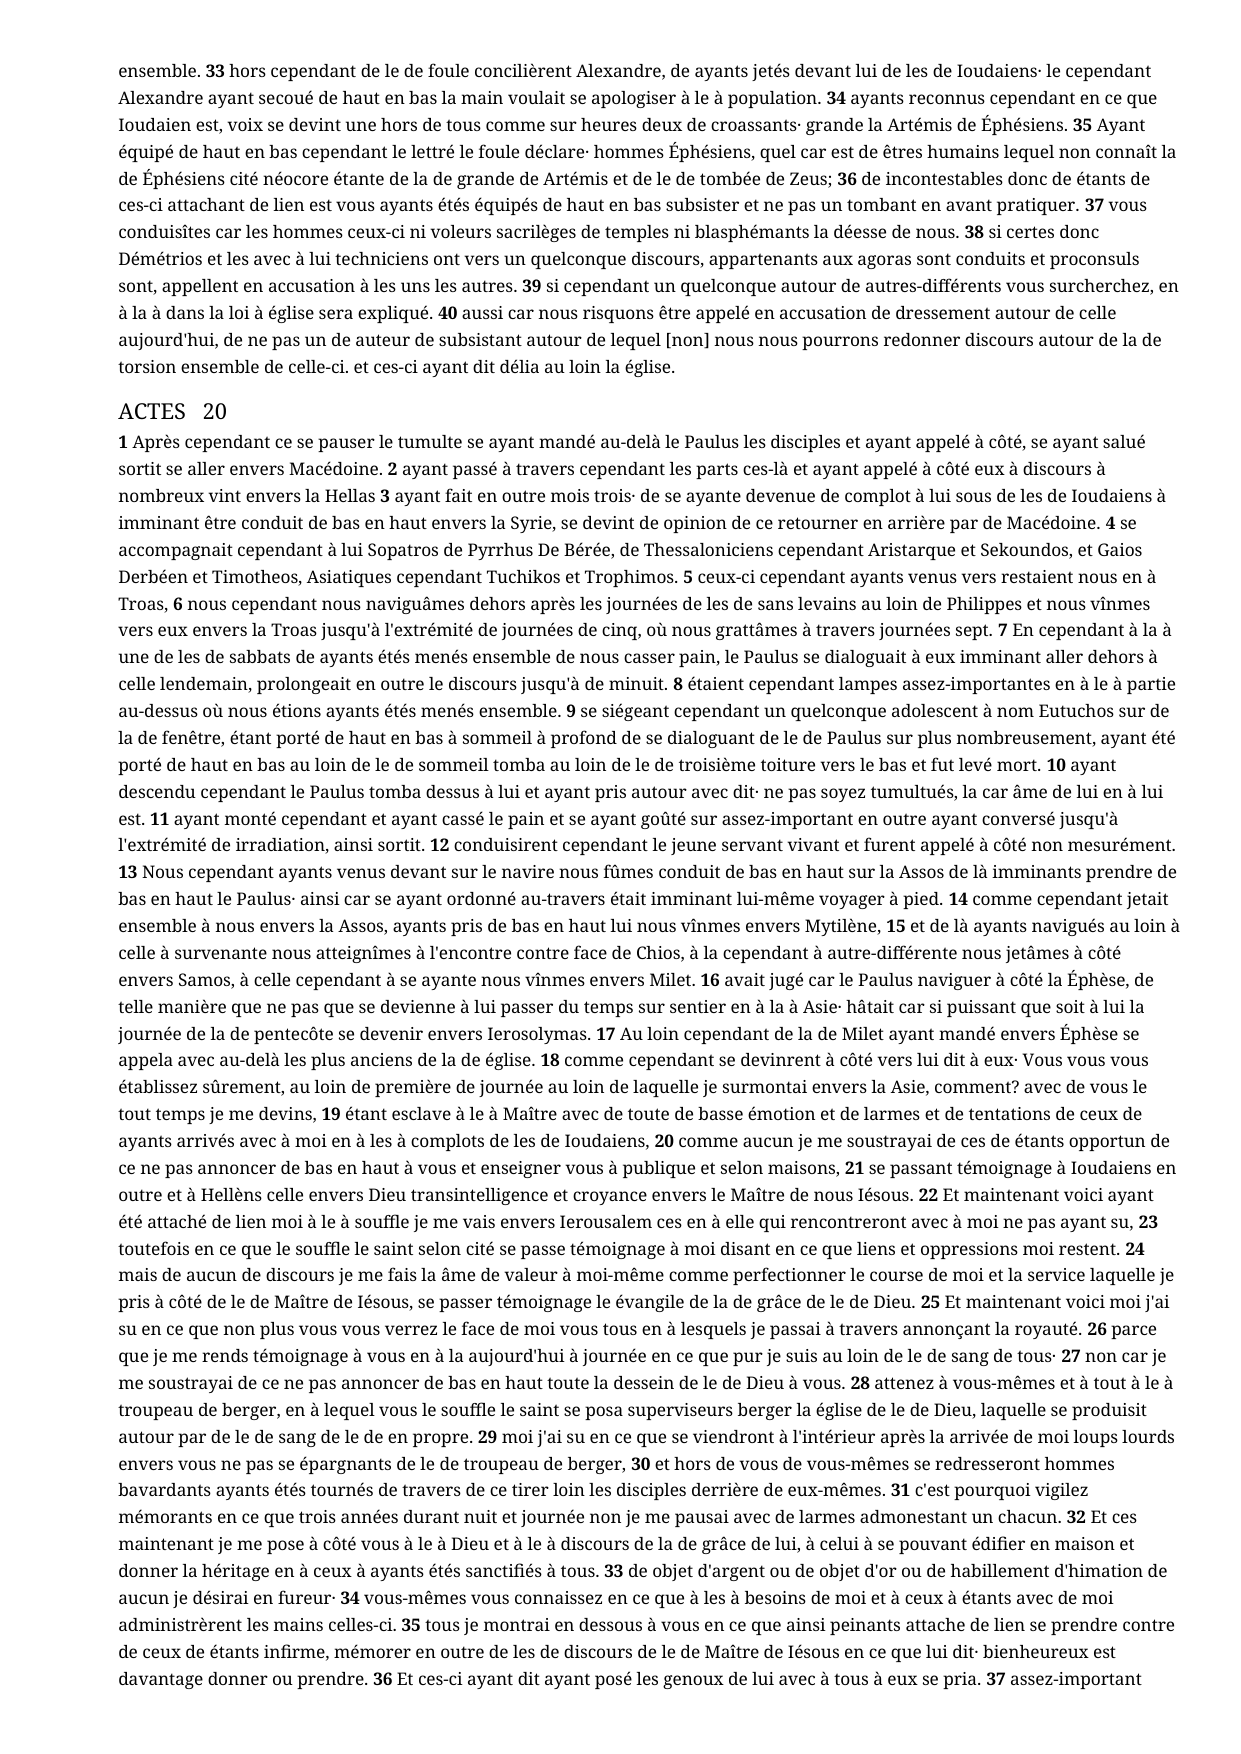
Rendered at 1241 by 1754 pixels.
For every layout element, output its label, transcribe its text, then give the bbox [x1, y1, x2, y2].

text ensemble. 33 hors cependant de le de foule concilièrent Alexandre, de ayants jetés devant lui de les de Ioudaiens· le cependant Alexandre ayant secoué de haut en bas la main voulait se apologiser à le à population. 34 ayants reconnus cependant en ce que Ioudaien est, voix se devint une hors de tous comme sur heures deux de croassants· grande la Artémis de Éphésiens. 35 Ayant équipé de haut en bas cependant le lettré le foule déclare· hommes Éphésiens, quel car est de êtres humains lequel non connaît la de Éphésiens cité néocore étante de la de grande de Artémis et de le de tombée de Zeus; 36 de incontestables donc de étants de ces-ci attachant de lien est vous ayants étés équipés de haut en bas subsister et ne pas un tombant en avant pratiquer. 37 vous conduisîtes car les hommes ceux-ci ni voleurs sacrilèges de temples ni blasphémants la déesse de nous. 38 si certes donc Démétrios et les avec à lui techniciens ont vers un quelconque discours, appartenants aux agoras sont conduits et proconsuls sont, appellent en accusation à les uns les autres. 39 si cependant un quelconque autour de autres-différents vous surcherchez, en à la à dans la loi à église sera expliqué. 40 aussi car nous risquons être appelé en accusation de dressement autour de celle aujourd'hui, de ne pas un de auteur de subsistant autour de lequel [non] nous nous pourrons redonner discours autour de la de torsion ensemble de celle-ci. et ces-ci ayant dit délia au loin la église. [118, 59, 1181, 378]
text ACTES 20 [118, 396, 1181, 426]
text 1 Après cependant ce se pauser le tumulte se ayant mandé au-delà le Paulus les disciples et ayant appelé à côté, se ayant salué sortit se aller envers Macédoine. 2 ayant passé à travers cependant les parts ces-là et ayant appelé à côté eux à discours à nombreux vint envers la Hellas 3 ayant fait en outre mois trois· de se ayante devenue de complot à lui sous de les de Ioudaiens à imminant être conduit de bas en haut envers la Syrie, se devint de opinion de ce retourner en arrière par de Macédoine. 4 se accompagnait cependant à lui Sopatros de Pyrrhus De Bérée, de Thessaloniciens cependant Aristarque et Sekoundos, et Gaios Derbéen et Timotheos, Asiatiques cependant Tuchikos et Trophimos. 5 ceux-ci cependant ayants venus vers restaient nous en à Troas, 6 nous cependant nous naviguâmes dehors après les journées de les de sans levains au loin de Philippes et nous vînmes vers eux envers la Troas jusqu'à l'extrémité de journées de cinq, où nous grattâmes à travers journées sept. 7 En cependant à la à une de les de sabbats de ayants étés menés ensemble de nous casser pain, le Paulus se dialoguait à eux imminant aller dehors à celle lendemain, prolongeait en outre le discours jusqu'à de minuit. 8 étaient cependant lampes assez-importantes en à le à partie au-dessus où nous étions ayants étés menés ensemble. 9 se siégeant cependant un quelconque adolescent à nom Eutuchos sur de la de fenêtre, étant porté de haut en bas à sommeil à profond de se dialoguant de le de Paulus sur plus nombreusement, ayant été porté de haut en bas au loin de le de sommeil tomba au loin de le de troisième toiture vers le bas et fut levé mort. 10 ayant descendu cependant le Paulus tomba dessus à lui et ayant pris autour avec dit· ne pas soyez tumultués, la car âme de lui en à lui est. 11 ayant monté cependant et ayant cassé le pain et se ayant goûté sur assez-important en outre ayant conversé jusqu'à l'extrémité de irradiation, ainsi sortit. 12 conduisirent cependant le jeune servant vivant et furent appelé à côté non mesurément. 13 Nous cependant ayants venus devant sur le navire nous fûmes conduit de bas en haut sur la Assos de là imminants prendre de bas en haut le Paulus· ainsi car se ayant ordonné au-travers était imminant lui-même voyager à pied. 14 comme cependant jetait ensemble à nous envers la Assos, ayants pris de bas en haut lui nous vînmes envers Mytilène, 15 et de là ayants navigués au loin à celle à survenante nous atteignîmes à l'encontre contre face de Chios, à la cependant à autre-différente nous jetâmes à côté envers Samos, à celle cependant à se ayante nous vînmes envers Milet. 16 avait jugé car le Paulus naviguer à côté la Éphèse, de telle manière que ne pas que se devienne à lui passer du temps sur sentier en à la à Asie· hâtait car si puissant que soit à lui la journée de la de pentecôte se devenir envers Ierosolymas. 17 Au loin cependant de la de Milet ayant mandé envers Éphèse se appela avec au-delà les plus anciens de la de église. 18 comme cependant se devinrent à côté vers lui dit à eux· Vous vous vous établissez sûrement, au loin de première de journée au loin de laquelle je surmontai envers la Asie, comment? avec de vous le tout temps je me devins, 19 étant esclave à le à Maître avec de toute de basse émotion et de larmes et de tentations de ceux de ayants arrivés avec à moi en à les à complots de les de Ioudaiens, 20 comme aucun je me soustrayai de ces de étants opportun de ce ne pas annoncer de bas en haut à vous et enseigner vous à publique et selon maisons, 21 se passant témoignage à Ioudaiens en outre et à Hellèns celle envers Dieu transintelligence et croyance envers le Maître de nous Iésous. 22 Et maintenant voici ayant été attaché de lien moi à le à souffle je me vais envers Ierousalem ces en à elle qui rencontreront avec à moi ne pas ayant su, 23 toutefois en ce que le souffle le saint selon cité se passe témoignage à moi disant en ce que liens et oppressions moi restent. 24 mais de aucun de discours je me fais la âme de valeur à moi-même comme perfectionner le course de moi et la service laquelle je pris à côté de le de Maître de Iésous, se passer témoignage le évangile de la de grâce de le de Dieu. 25 Et maintenant voici moi j'ai su en ce que non plus vous vous verrez le face de moi vous tous en à lesquels je passai à travers annonçant la royauté. 26 parce que je me rends témoignage à vous en à la aujourd'hui à journée en ce que pur je suis au loin de le de sang de tous· 27 non car je me soustrayai de ce ne pas annoncer de bas en haut toute la dessein de le de Dieu à vous. 28 attenez à vous-mêmes et à tout à le à troupeau de berger, en à lequel vous le souffle le saint se posa superviseurs berger la église de le de Dieu, laquelle se produisit autour par de le de sang de le de en propre. 29 moi j'ai su en ce que se viendront à l'intérieur après la arrivée de moi loups lourds envers vous ne pas se épargnants de le de troupeau de berger, 30 et hors de vous de vous-mêmes se redresseront hommes bavardants ayants étés tournés de travers de ce tirer loin les disciples derrière de eux-mêmes. 31 c'est pourquoi vigilez mémorants en ce que trois années durant nuit et journée non je me pausai avec de larmes admonestant un chacun. 32 Et ces maintenant je me pose à côté vous à le à Dieu et à le à discours de la de grâce de lui, à celui à se pouvant édifier en maison et donner la héritage en à ceux à ayants étés sanctifiés à tous. 33 de objet d'argent ou de objet d'or ou de habillement d'himation de aucun je désirai en fureur· 34 vous-mêmes vous connaissez en ce que à les à besoins de moi et à ceux à étants avec de moi administrèrent les mains celles-ci. 35 tous je montrai en dessous à vous en ce que ainsi peinants attache de lien se prendre contre de ceux de étants infirme, mémorer en outre de les de discours de le de Maître de Iésous en ce que lui dit· bienheureux est davantage donner ou prendre. 36 Et ces-ci ayant dit ayant posé les genoux de lui avec à tous à eux se pria. 37 assez-important [118, 430, 1181, 1690]
